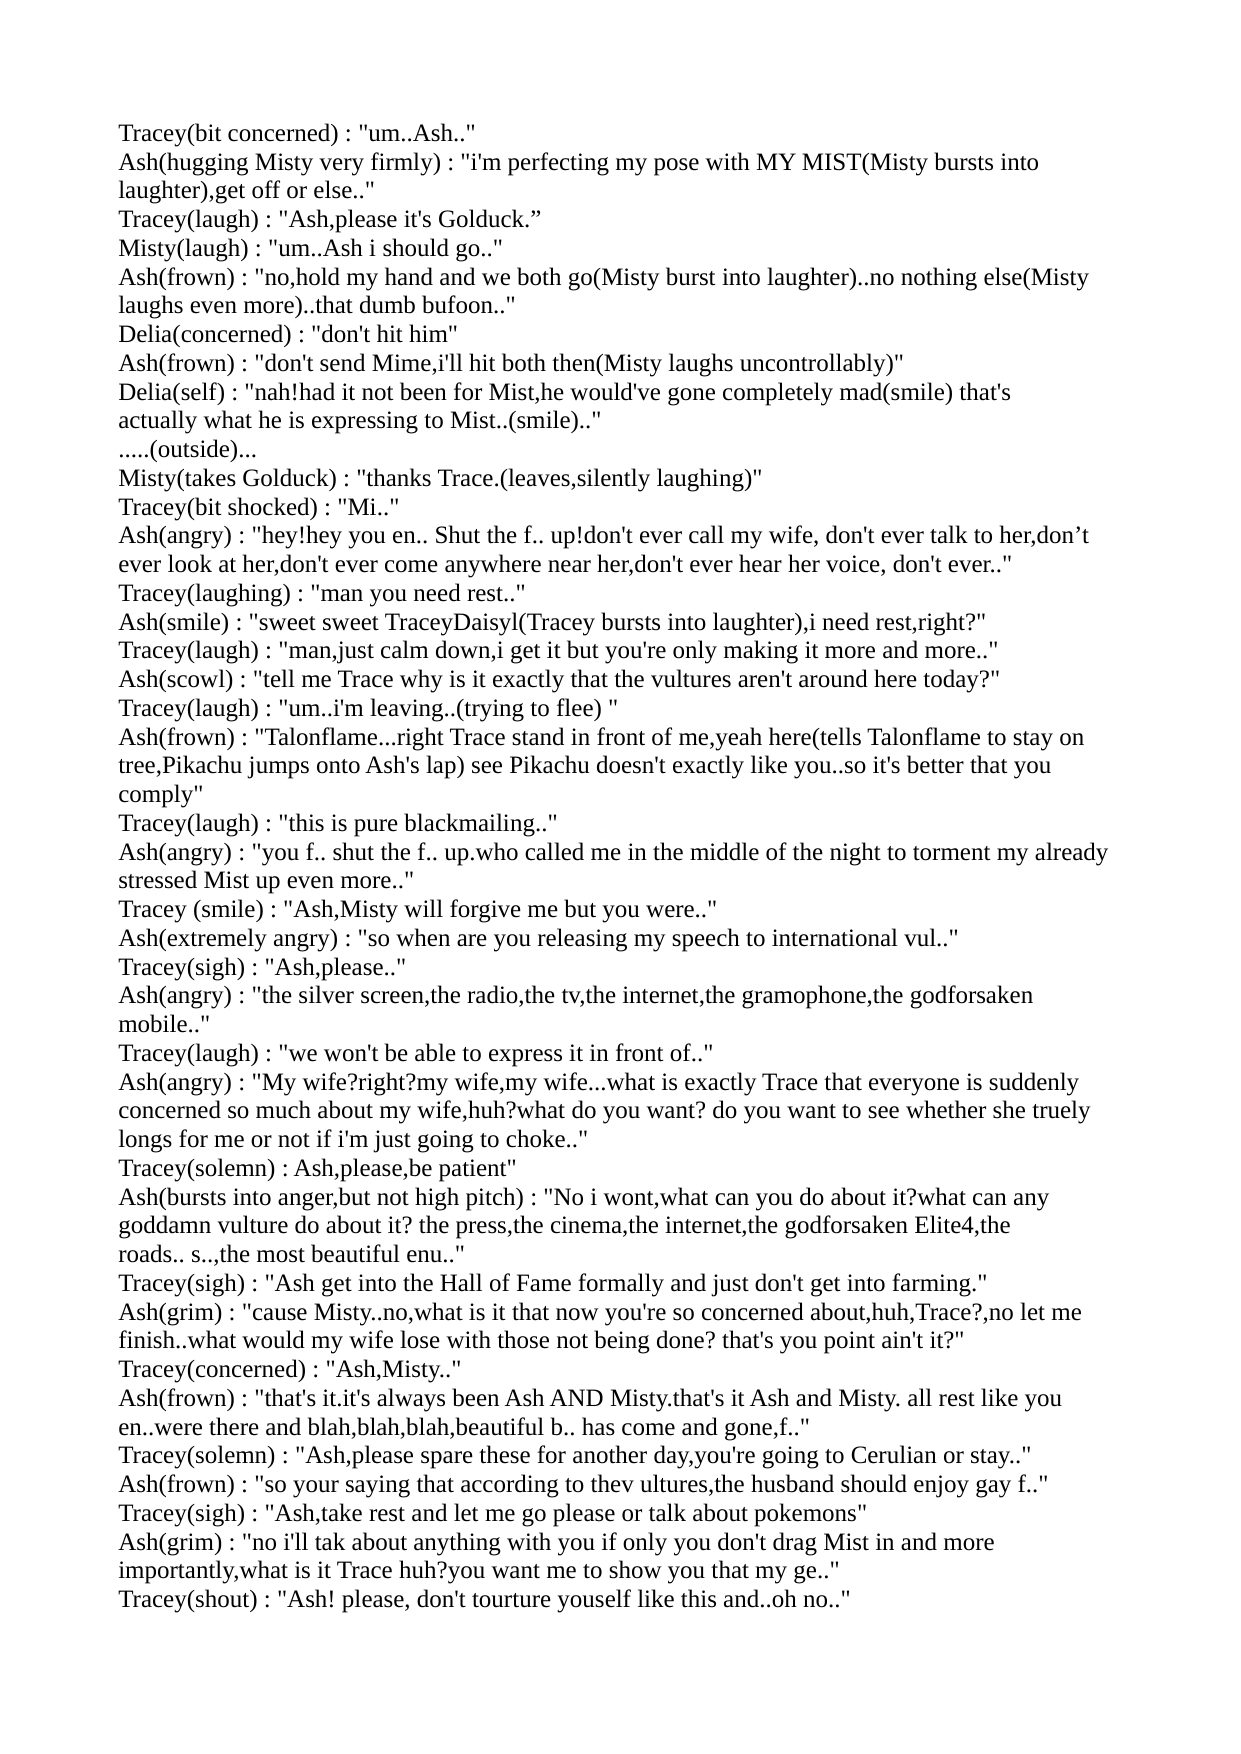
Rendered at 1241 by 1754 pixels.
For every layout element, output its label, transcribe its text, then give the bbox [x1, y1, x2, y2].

text Ash(grim) : "cause Misty..no,what is it that now you're so concerned about,huh,Trace?,no let me [118, 1297, 1122, 1326]
text Tracey(sigh) : "Ash,please.." [118, 952, 1122, 981]
text stressed Mist up even more.." [118, 866, 1122, 894]
text Ash(angry) : "My wife?right?my wife,my wife...what is exactly Trace that everyone is suddenly concerned so much about my wife,huh?what do you want? do you want to see whether she truely longs for me or not if i'm just going to choke.." [118, 1067, 1122, 1153]
text Tracey(bit concerned) : "um..Ash.." [118, 118, 1122, 147]
text roads.. s..,the most beautiful enu.." [118, 1239, 1122, 1268]
text actually what he is expressing to Mist..(smile).." [118, 406, 1122, 434]
text Tracey(concerned) : "Ash,Misty.." [118, 1354, 1122, 1383]
text finish..what would my wife lose with those not being done? that's you point ain't it?" [118, 1326, 1122, 1354]
text Tracey(laugh) : "man,just calm down,i get it but you're only making it more and more.." [118, 636, 1122, 664]
text Misty(takes Golduck) : "thanks Trace.(leaves,silently laughing)" [118, 463, 1122, 492]
text Delia(self) : "nah!had it not been for Mist,he would've gone completely mad(smile) that's [118, 377, 1122, 406]
text Ash(grim) : "no i'll tak about anything with you if only you don't drag Mist in and more importantly,what is it Trace huh?you want me to show you that my ge.." [118, 1527, 1122, 1584]
text Tracey(sigh) : "Ash get into the Hall of Fame formally and just don't get into farming." [118, 1268, 1122, 1297]
text Ash(hugging Misty very firmly) : "i'm perfecting my pose with MY MIST(Misty bursts into laughter),get off or else.." [118, 147, 1122, 204]
text Tracey(laugh) : "Ash,please it's Golduck.” [118, 204, 1122, 233]
text Ash(frown) : "don't send Mime,i'll hit both then(Misty laughs uncontrollably)" [118, 348, 1122, 377]
text Ash(angry) : "hey!hey you en.. Shut the f.. up!don't ever call my wife, don't ever talk to her,don’t ever look at her,don't ever come anywhere near her,don't ever hear her voice, don't ever.." [118, 521, 1122, 578]
text Delia(concerned) : "don't hit him" [118, 319, 1122, 348]
text Ash(frown) : "no,hold my hand and we both go(Misty burst into laughter)..no nothing else(Misty laughs even more)..that dumb bufoon.." [118, 262, 1122, 319]
text Ash(angry) : "the silver screen,the radio,the tv,the internet,the gramophone,the godforsaken mobile.." [118, 981, 1122, 1038]
text Tracey(laughing) : "man you need rest.." [118, 578, 1122, 607]
text Ash(extremely angry) : "so when are you releasing my speech to international vul.." [118, 923, 1122, 952]
text Ash(scowl) : "tell me Trace why is it exactly that the vultures aren't around here today?" [118, 664, 1122, 693]
text Tracey(sigh) : "Ash,take rest and let me go please or talk about pokemons" [118, 1498, 1122, 1527]
text en..were there and blah,blah,blah,beautiful b.. has come and gone,f.." [118, 1412, 1122, 1441]
text .....(outside)... [118, 434, 1122, 463]
text Misty(laugh) : "um..Ash i should go.." [118, 233, 1122, 262]
text Ash(bursts into anger,but not high pitch) : "No i wont,what can you do about it?what can any [118, 1182, 1122, 1211]
text Ash(smile) : "sweet sweet TraceyDaisyl(Tracey bursts into laughter),i need rest,right?" [118, 607, 1122, 636]
text Tracey(shout) : "Ash! please, don't tourture youself like this and..oh no.." [118, 1584, 1122, 1613]
text Ash(frown) : "Talonflame...right Trace stand in front of me,yeah here(tells Talonflame to stay on tree,Pikachu jumps onto Ash's lap) see Pikachu doesn't exactly like you..so it's better that you comply" [118, 722, 1122, 808]
text Tracey (smile) : "Ash,Misty will forgive me but you were.." [118, 894, 1122, 923]
text Ash(angry) : "you f.. shut the f.. up.who called me in the middle of the night to torment my already [118, 837, 1122, 866]
text Tracey(laugh) : "um..i'm leaving..(trying to flee) " [118, 693, 1122, 722]
text goddamn vulture do about it? the press,the cinema,the internet,the godforsaken Elite4,the [118, 1211, 1122, 1239]
text Tracey(solemn) : "Ash,please spare these for another day,you're going to Cerulian or stay.." [118, 1441, 1122, 1469]
text Tracey(solemn) : Ash,please,be patient" [118, 1153, 1122, 1182]
text Tracey(laugh) : "we won't be able to express it in front of.." [118, 1038, 1122, 1067]
text Tracey(bit shocked) : "Mi.." [118, 492, 1122, 521]
text Tracey(laugh) : "this is pure blackmailing.." [118, 808, 1122, 837]
text Ash(frown) : "that's it.it's always been Ash AND Misty.that's it Ash and Misty. all rest like you [118, 1383, 1122, 1412]
text Ash(frown) : "so your saying that according to thev ultures,the husband should enjoy gay f.." [118, 1469, 1122, 1498]
